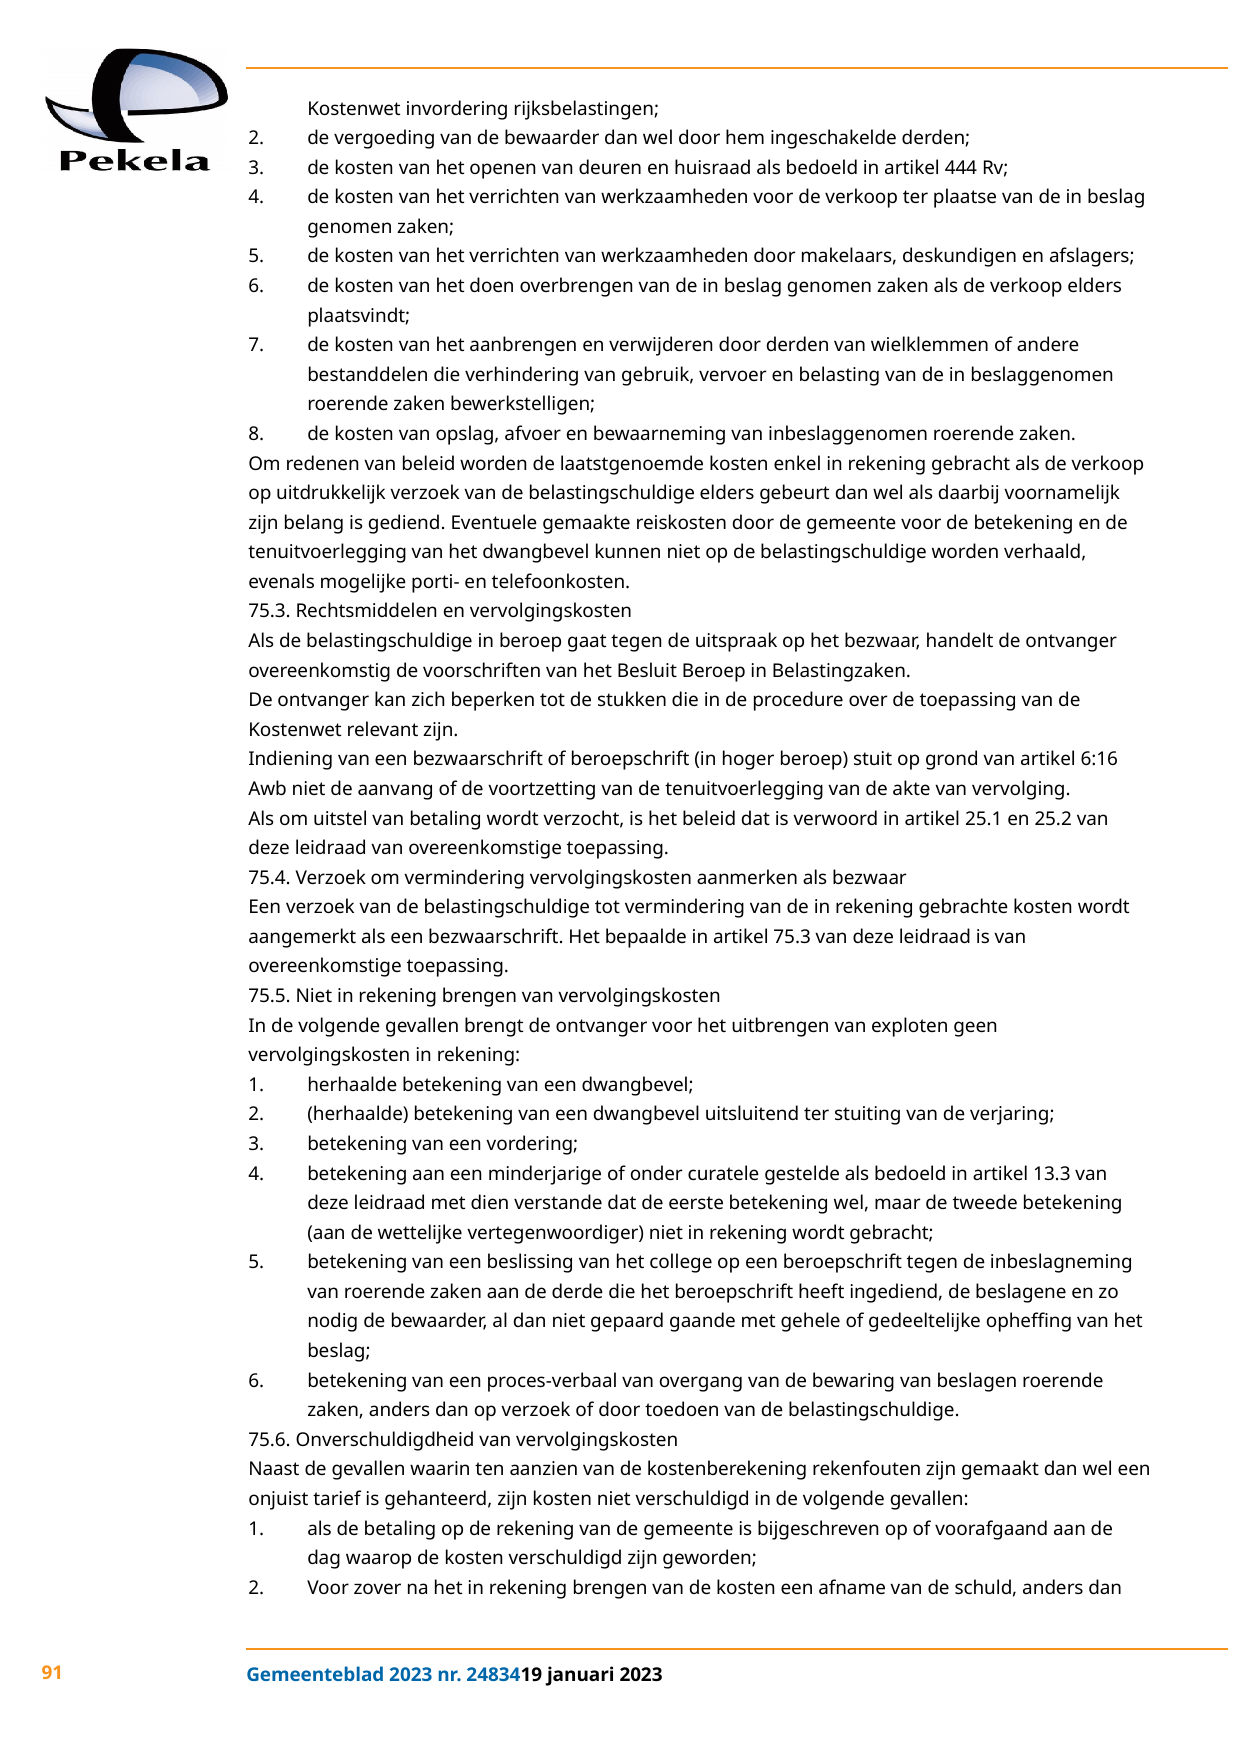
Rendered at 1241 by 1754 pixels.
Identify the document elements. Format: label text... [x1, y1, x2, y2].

list de kosten van het aanbrengen en verwijderen door derden van wielklemmen of andere bestanddelen die verhindering van gebruik, vervoer en belasting van de in beslaggenomen roerende zaken bewerkstelligen; [248, 331, 1152, 416]
text Als om uitstel van betaling wordt verzocht, is het beleid dat is verwoord in artikel 25.1 en 25.2 van deze leidraad van overeenkomstige toepassing. [248, 805, 1152, 860]
picture [41, 47, 231, 172]
list de kosten van het verrichten van werkzaamheden door makelaars, deskundigen en afslagers; [248, 243, 1152, 268]
list herhaalde betekening van een dwangbevel; [248, 1071, 1152, 1097]
list betekening van een vordering; [248, 1130, 1152, 1156]
list betekening aan een minderjarige of onder curatele gestelde als bedoeld in artikel 13.3 van deze leidraad met dien verstande dat de eerste betekening wel, maar de tweede betekening (aan de wettelijke vertegenwoordiger) niet in rekening wordt gebracht; [248, 1160, 1152, 1245]
list betekening van een beslissing van het college op een beroepschrift tegen de inbeslagneming van roerende zaken aan de derde die het beroepschrift heeft ingediend, de beslagene en zo nodig de bewaarder, al dan niet gepaard gaande met gehele of gedeeltelijke opheffing van het beslag; [248, 1248, 1152, 1363]
text Als de belastingschuldige in beroep gaat tegen de uitspraak op het bezwaar, handelt de ontvanger overeenkomstig de voorschriften van het Besluit Beroep in Belastingzaken. [248, 627, 1152, 683]
text De ontvanger kan zich beperken tot de stukken die in de procedure over de toepassing van de Kostenwet relevant zijn. [248, 686, 1152, 742]
list de kosten van het verrichten van werkzaamheden voor de verkoop ter plaatse van de in beslag genomen zaken; [248, 183, 1152, 239]
text Om redenen van beleid worden de laatstgenoemde kosten enkel in rekening gebracht als de verkoop op uitdrukkelijk verzoek van de belastingschuldige elders gebeurt dan wel als daarbij voornamelijk zijn belang is gediend. Eventuele gemaakte reiskosten door de gemeente voor de betekening en de tenuitvoerlegging van het dwangbevel kunnen niet op de belastingschuldige worden verhaald, evenals mogelijke porti- en telefoonkosten. [248, 450, 1152, 594]
text 75.4. Verzoek om vermindering vervolgingskosten aanmerken als bezwaar [248, 864, 1152, 890]
list de kosten van opslag, afvoer en bewaarneming van inbeslaggenomen roerende zaken. [248, 420, 1152, 446]
text 75.6. Onverschuldigdheid van vervolgingskosten [248, 1426, 1152, 1452]
text 75.5. Niet in rekening brengen van vervolgingskosten [248, 982, 1152, 1008]
list de kosten van het openen van deuren en huisraad als bedoeld in artikel 444 Rv; [248, 154, 1152, 180]
list Voor zover na het in rekening brengen van de kosten een afname van de schuld, anders dan [248, 1574, 1152, 1600]
list als de betaling op de rekening van de gemeente is bijgeschreven op of voorafgaand aan de dag waarop de kosten verschuldigd zijn geworden; [248, 1515, 1152, 1570]
list de vergoeding van de bewaarder dan wel door hem ingeschakelde derden; [248, 124, 1152, 150]
text Een verzoek van de belastingschuldige tot vermindering van de in rekening gebrachte kosten wordt aangemerkt als een bezwaarschrift. Het bepaalde in artikel 75.3 van deze leidraad is van overeenkomstige toepassing. [248, 893, 1152, 978]
list Kostenwet invordering rijksbelastingen; [248, 95, 1152, 121]
text 75.3. Rechtsmiddelen en vervolgingskosten [248, 598, 1152, 623]
text Naast de gevallen waarin ten aanzien van de kostenberekening rekenfouten zijn gemaakt dan wel een onjuist tarief is gehanteerd, zijn kosten niet verschuldigd in de volgende gevallen: [248, 1456, 1152, 1511]
list (herhaalde) betekening van een dwangbevel uitsluitend ter stuiting van de verjaring; [248, 1101, 1152, 1126]
text Indiening van een bezwaarschrift of beroepschrift (in hoger beroep) stuit op grond van artikel 6:16 Awb niet de aanvang of de voortzetting van de tenuitvoerlegging van de akte van vervolging. [248, 746, 1152, 801]
text In de volgende gevallen brengt de ontvanger voor het uitbrengen van exploten geen vervolgingskosten in rekening: [248, 1012, 1152, 1067]
list de kosten van het doen overbrengen van de in beslag genomen zaken als de verkoop elders plaatsvindt; [248, 272, 1152, 328]
list betekening van een proces-verbaal van overgang van de bewaring van beslagen roerende zaken, anders dan op verzoek of door toedoen van de belastingschuldige. [248, 1367, 1152, 1422]
